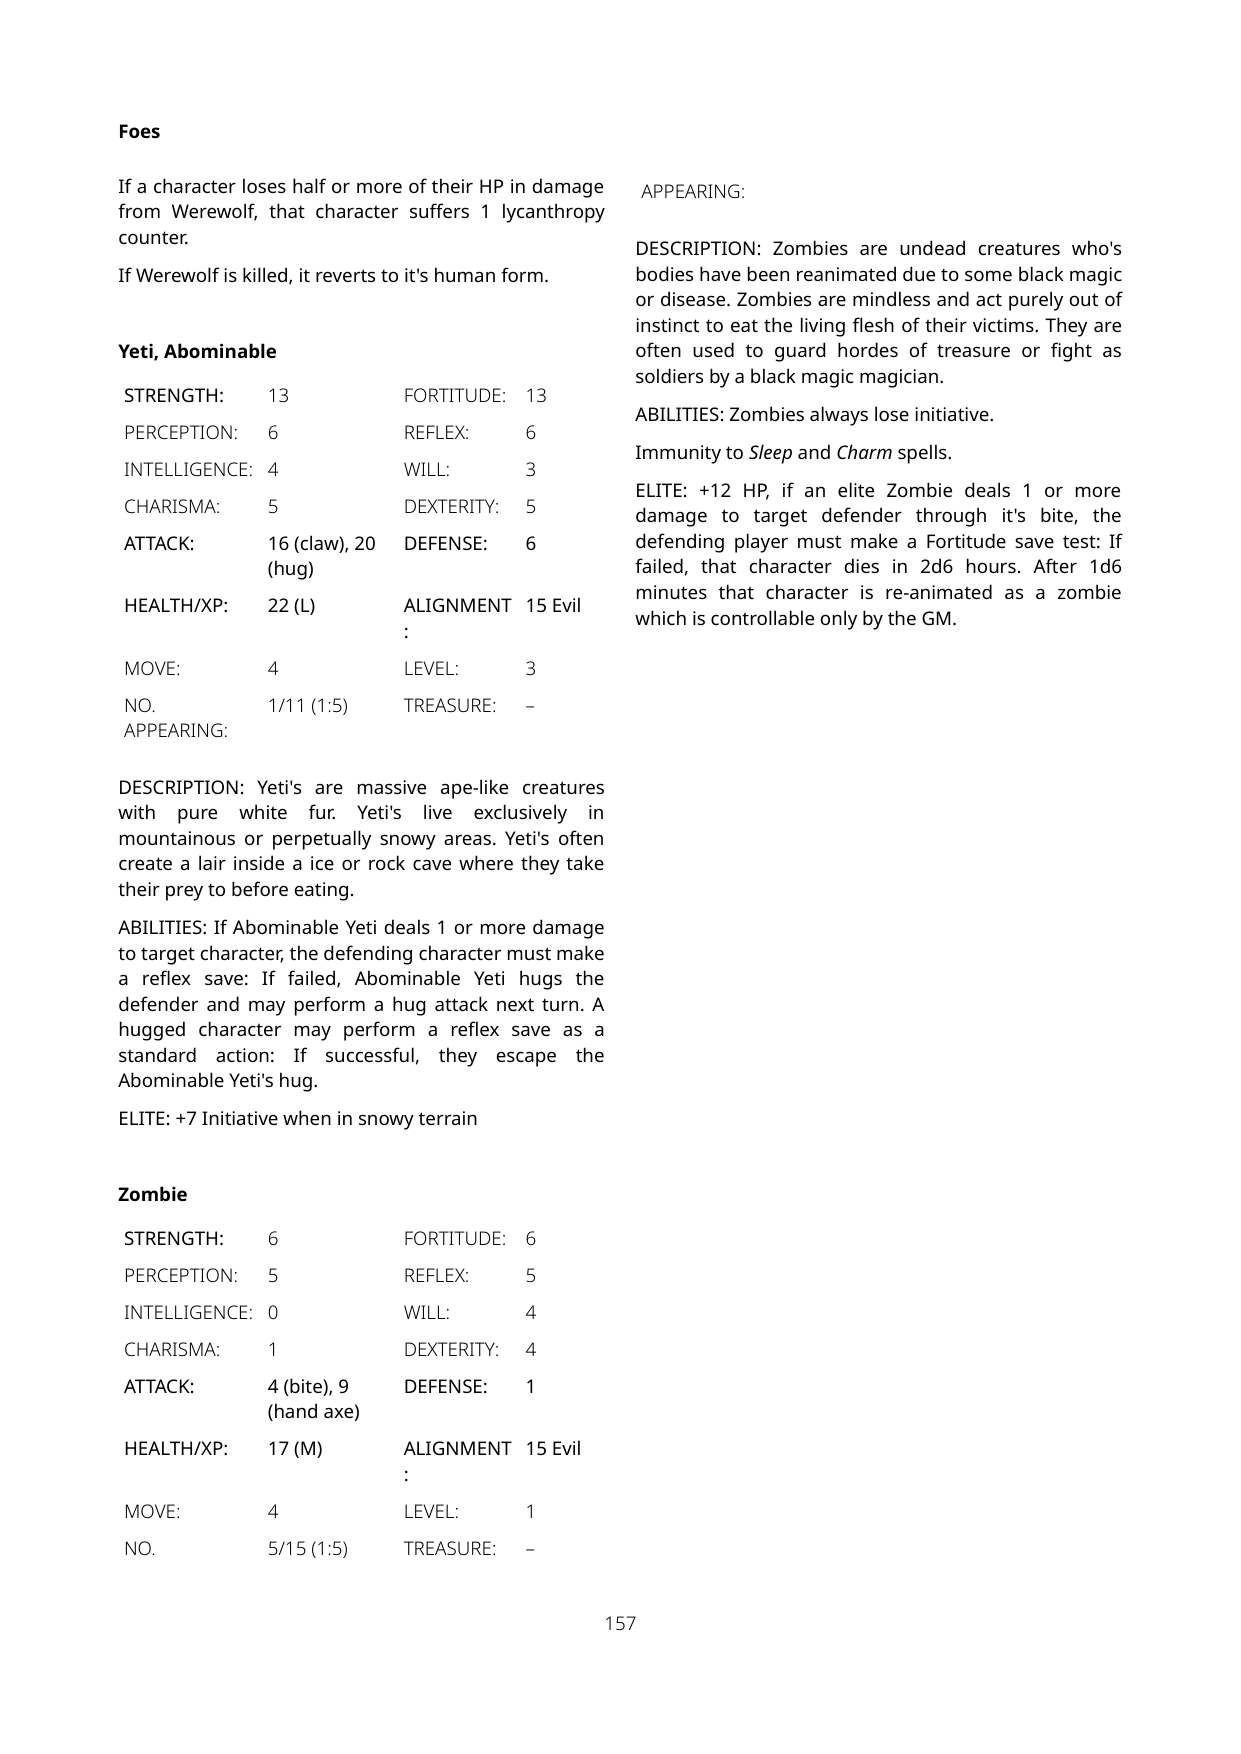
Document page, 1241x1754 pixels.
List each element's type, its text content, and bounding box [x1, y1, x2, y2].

table_header FORTITUDE: [398, 1220, 520, 1256]
table_cell DEFENSE: [398, 524, 520, 587]
table_cell PERCEPTION: [118, 1256, 262, 1293]
table_cell 6 [520, 413, 606, 450]
table_cell 5 [520, 1256, 606, 1293]
text Immunity to Sleep and Charm spells. [635, 439, 1122, 465]
table_cell TREASURE: [398, 1529, 520, 1566]
table_header STRENGTH: [118, 376, 262, 413]
table_cell 3 [520, 450, 606, 487]
table_cell 1 [520, 1493, 606, 1529]
table_cell DEFENSE: [398, 1368, 520, 1430]
text Zombie [118, 1181, 605, 1207]
table_cell 5 [262, 1256, 398, 1293]
table_cell ALIGNMENT: [398, 587, 520, 649]
table_cell 6 [262, 413, 398, 450]
table_cell 4 [262, 649, 398, 686]
table_cell [779, 173, 915, 210]
table_cell APPEARING: [635, 173, 779, 210]
table_cell INTELLIGENCE: [118, 1294, 262, 1330]
table_cell ALIGNMENT: [398, 1430, 520, 1492]
table_cell – [520, 1529, 606, 1566]
table_cell PERCEPTION: [118, 413, 262, 450]
table_header STRENGTH: [118, 1220, 262, 1256]
table_cell MOVE: [118, 1493, 262, 1529]
table_cell 5 [520, 487, 606, 524]
table_cell 4 [520, 1330, 606, 1367]
table_cell 5/15 (1:5) [262, 1529, 398, 1566]
table_cell 0 [262, 1294, 398, 1330]
table_cell HEALTH/XP: [118, 1430, 262, 1492]
table_cell [915, 173, 1037, 210]
text If Werewolf is killed, it reverts to it's human form. [118, 262, 605, 288]
table_cell ATTACK: [118, 1368, 262, 1430]
table_cell 1 [520, 1368, 606, 1430]
table_cell 22 (L) [262, 587, 398, 649]
table_cell WILL: [398, 450, 520, 487]
table_header FORTITUDE: [398, 376, 520, 413]
table_cell 4 (bite), 9 (hand axe) [262, 1368, 398, 1430]
table_cell CHARISMA: [118, 1330, 262, 1367]
table_cell INTELLIGENCE: [118, 450, 262, 487]
table_cell WILL: [398, 1294, 520, 1330]
table_header 13 [262, 376, 398, 413]
table_cell 15 Evil [520, 587, 606, 649]
table_cell [1037, 173, 1123, 210]
table_header 13 [520, 376, 606, 413]
table_cell NO. [118, 1529, 262, 1566]
table_cell 3 [520, 649, 606, 686]
table_cell REFLEX: [398, 413, 520, 450]
table_cell DEXTERITY: [398, 1330, 520, 1367]
table_cell 4 [262, 450, 398, 487]
text ABILITIES: Zombies always lose initiative. [635, 401, 1122, 427]
table_cell 15 Evil [520, 1430, 606, 1492]
table_cell 4 [520, 1294, 606, 1330]
text Yeti, Abominable [118, 338, 605, 364]
table_cell 16 (claw), 20 (hug) [262, 524, 398, 587]
table_cell 1 [262, 1330, 398, 1367]
text ELITE: +12 HP, if an elite Zombie deals 1 or more damage to target defender through it's bite, the defending player must make a Fortitude save test: If failed, that character dies in 2d6 hours. After 1d6 minutes that character is re-animated as a zombie which is controllable only by the GM. [635, 477, 1122, 630]
text If a character loses half or more of their HP in damage from Werewolf, that character suffers 1 lycanthropy counter. [118, 173, 605, 250]
table_cell 5 [262, 487, 398, 524]
table_cell ATTACK: [118, 524, 262, 587]
table_cell MOVE: [118, 649, 262, 686]
text ABILITIES: If Abominable Yeti deals 1 or more damage to target character, the defending character must make a reflex save: If failed, Abominable Yeti hugs the defender and may perform a hug attack next turn. A hugged character may perform a reflex save as a standard action: If successful, they escape the Abominable Yeti's hug. [118, 914, 605, 1093]
table_cell 1/11 (1:5) [262, 686, 398, 749]
table_cell DEXTERITY: [398, 487, 520, 524]
table_header 6 [262, 1220, 398, 1256]
text DESCRIPTION: Yeti's are massive ape-like creatures with pure white fur. Yeti's live exclusively in mountainous or perpetually snowy areas. Yeti's often create a lair inside a ice or rock cave where they take their prey to before eating. [118, 749, 605, 902]
table_cell 6 [520, 524, 606, 587]
table_cell CHARISMA: [118, 487, 262, 524]
table_cell HEALTH/XP: [118, 587, 262, 649]
table_cell – [520, 686, 606, 749]
table_cell REFLEX: [398, 1256, 520, 1293]
table_cell NO. APPEARING: [118, 686, 262, 749]
text ELITE: +7 Initiative when in snowy terrain [118, 1105, 605, 1131]
table_cell LEVEL: [398, 1493, 520, 1529]
text DESCRIPTION: Zombies are undead creatures who's bodies have been reanimated due to some black magic or disease. Zombies are mindless and act purely out of instinct to eat the living flesh of their victims. They are often used to guard hordes of treasure or fight as soldiers by a black magic magician. [635, 210, 1122, 389]
table_cell 4 [262, 1493, 398, 1529]
table_header 6 [520, 1220, 606, 1256]
table_cell LEVEL: [398, 649, 520, 686]
table_cell TREASURE: [398, 686, 520, 749]
table_cell 17 (M) [262, 1430, 398, 1492]
